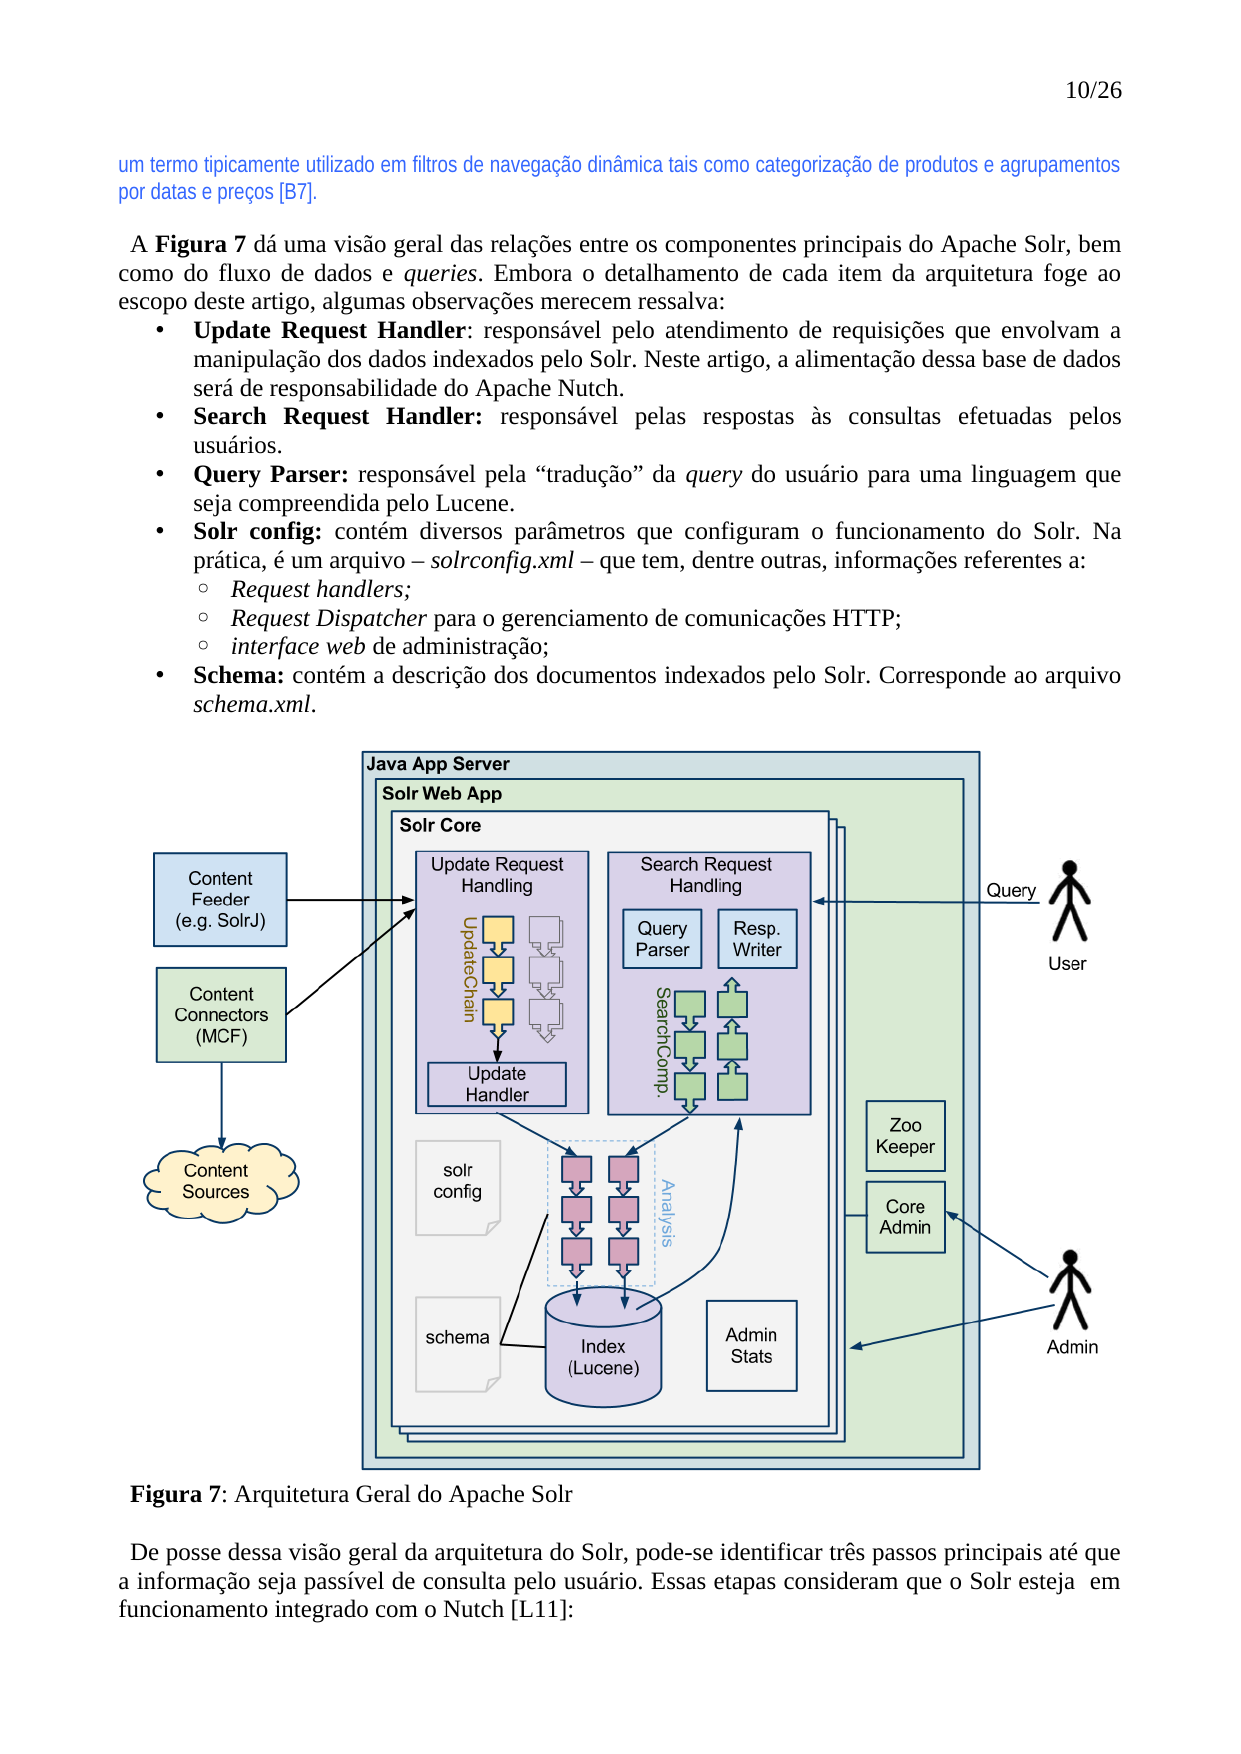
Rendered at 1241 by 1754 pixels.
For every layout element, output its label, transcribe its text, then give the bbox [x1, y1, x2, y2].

text um termo tipicamente utilizado em filtros de navegação dinâmica tais como categorização de produtos e agrupamentos por datas e preços [B7]. [118, 151, 1122, 204]
list interface web de administração; [193, 631, 1122, 660]
list Schema: contém a descrição dos documentos indexados pelo Solr. Corresponde ao arquivo schema.xml. [156, 660, 1122, 718]
picture [118, 748, 1123, 1480]
list Request handlers; [193, 574, 1122, 603]
text A Figura 7 dá uma visão geral das relações entre os componentes principais do Apache Solr, bem como do fluxo de dados e queries. Embora o detalhamento de cada item da arquitetura foge ao escopo deste artigo, algumas observações merecem ressalva: [118, 229, 1122, 315]
text De posse dessa visão geral da arquitetura do Solr, pode-se identificar três passos principais até que a informação seja passível de consulta pelo usuário. Essas etapas consideram que o Solr esteja em funcionamento integrado com o Nutch [L11]: [118, 1537, 1122, 1623]
list Update Request Handler: responsável pelo atendimento de requisições que envolvam a manipulação dos dados indexados pelo Solr. Neste artigo, a alimentação dessa base de dados será de responsabilidade do Apache Nutch. [156, 315, 1122, 401]
list Search Request Handler: responsável pelas respostas às consultas efetuadas pelos usuários. [156, 401, 1122, 459]
list Solr config: contém diversos parâmetros que configuram o funcionamento do Solr. Na prática, é um arquivo – solrconfig.xml – que tem, dentre outras, informações referentes a: [156, 516, 1122, 574]
list Query Parser: responsável pela “tradução” da query do usuário para uma linguagem que seja compreendida pelo Lucene. [156, 459, 1122, 516]
text Figura 7: Arquitetura Geral do Apache Solr [118, 1480, 1122, 1508]
list Request Dispatcher para o gerenciamento de comunicações HTTP; [193, 603, 1122, 631]
